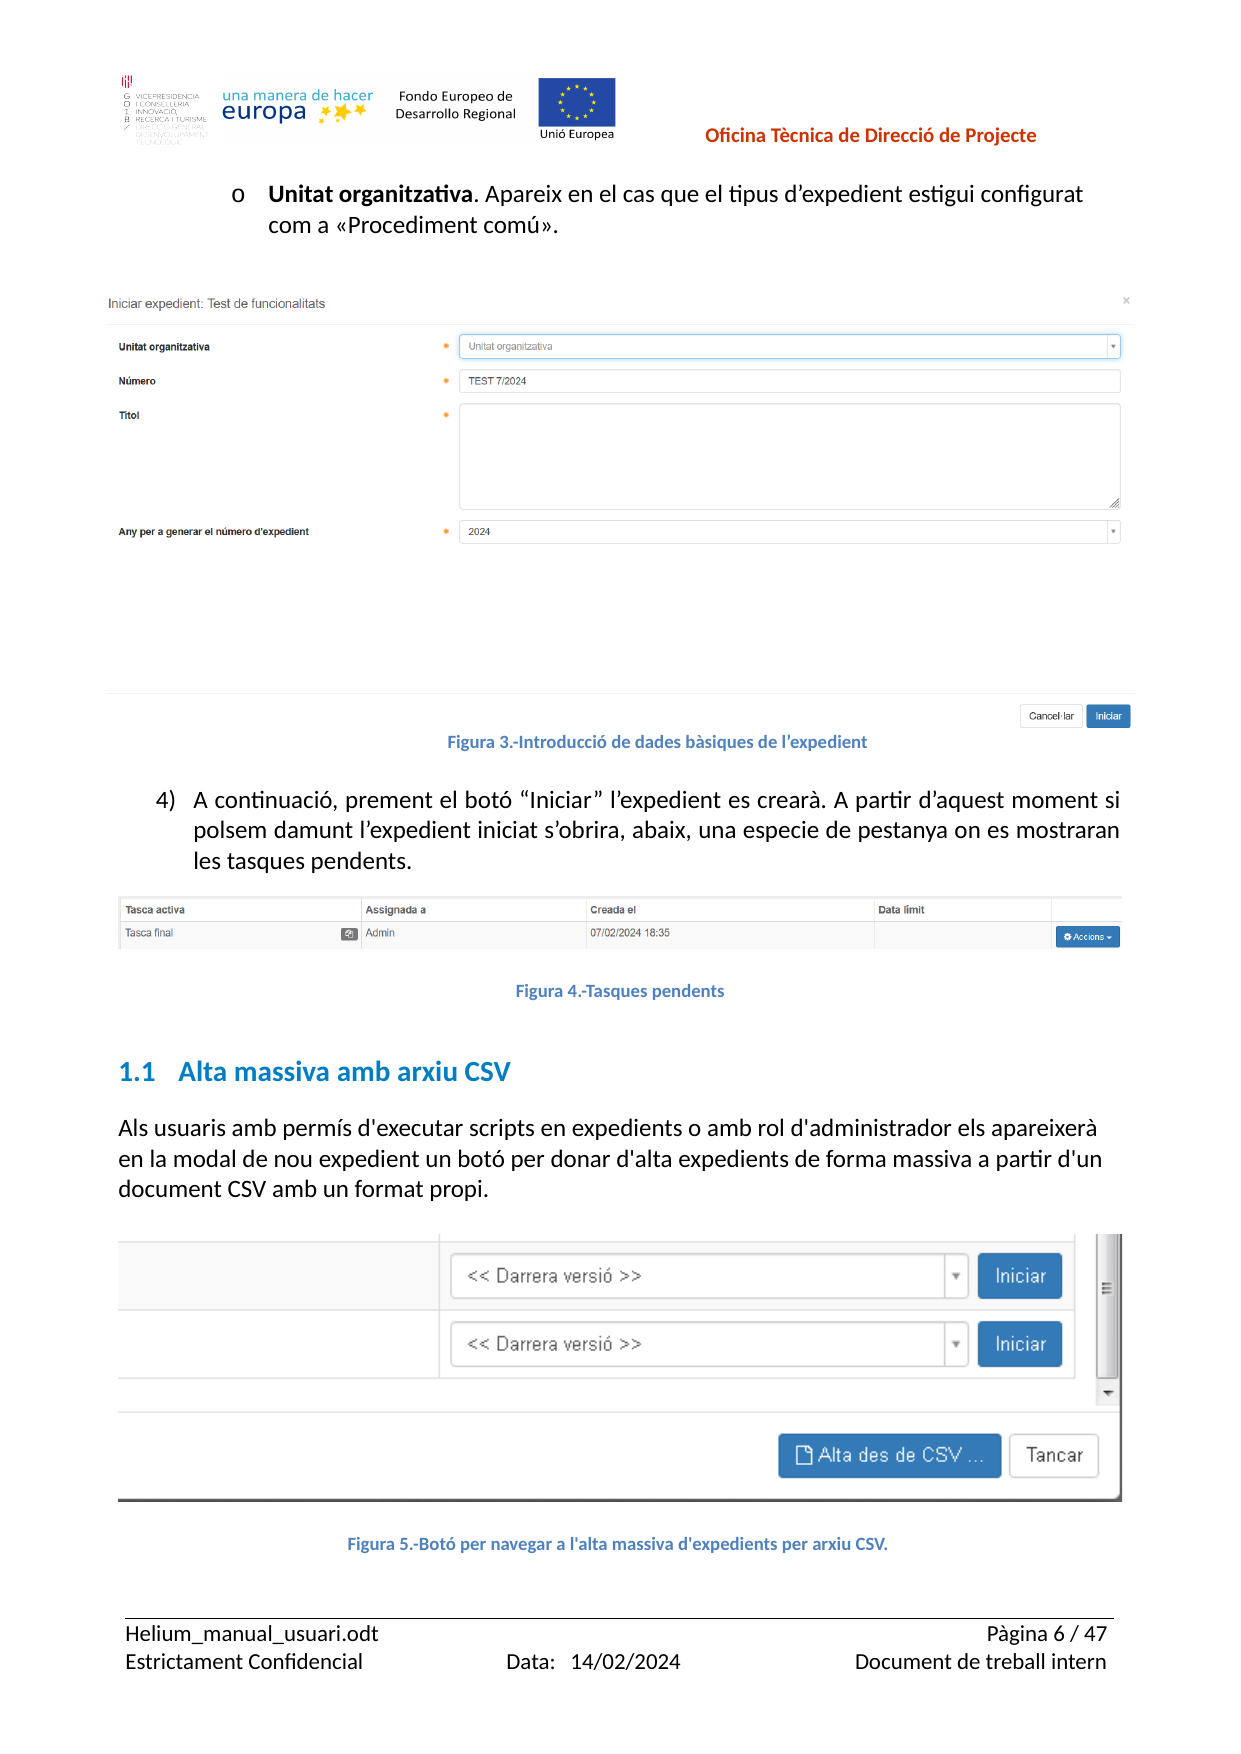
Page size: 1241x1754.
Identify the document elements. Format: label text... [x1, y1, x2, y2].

text Figura 3.-Introducció de dades bàsiques de l’expedient [193, 731, 1122, 753]
list Unitat organitzativa. Apareix en el cas que el tipus d’expedient estigui configurat com a «Procediment comú». [231, 178, 1122, 240]
text Figura 4.-Tasques pendents [118, 979, 1122, 1002]
list A continuació, prement el botó “Iniciar” l’expedient es crearà. A partir d’aquest moment si polsem damunt l’expedient iniciat s’obrira, abaix, una especie de pestanya on es mostraran les tasques pendents. [156, 784, 1122, 875]
text Als usuaris amb permís d'executar scripts en expedients o amb rol d'administrador els apareixerà en la modal de nou expedient un botó per donar d'alta expedients de forma massiva a partir d'un document CSV amb un format propi. [118, 1112, 1122, 1204]
subtitle Alta massiva amb arxiu CSV [118, 1053, 1122, 1089]
picture [219, 73, 621, 147]
picture [118, 896, 1123, 949]
text Figura 5.-Botó per navegar a l'alta massiva d'expedients per arxiu CSV. [118, 1532, 1122, 1555]
picture [105, 291, 1135, 731]
picture [118, 73, 213, 147]
picture [118, 1234, 1123, 1502]
